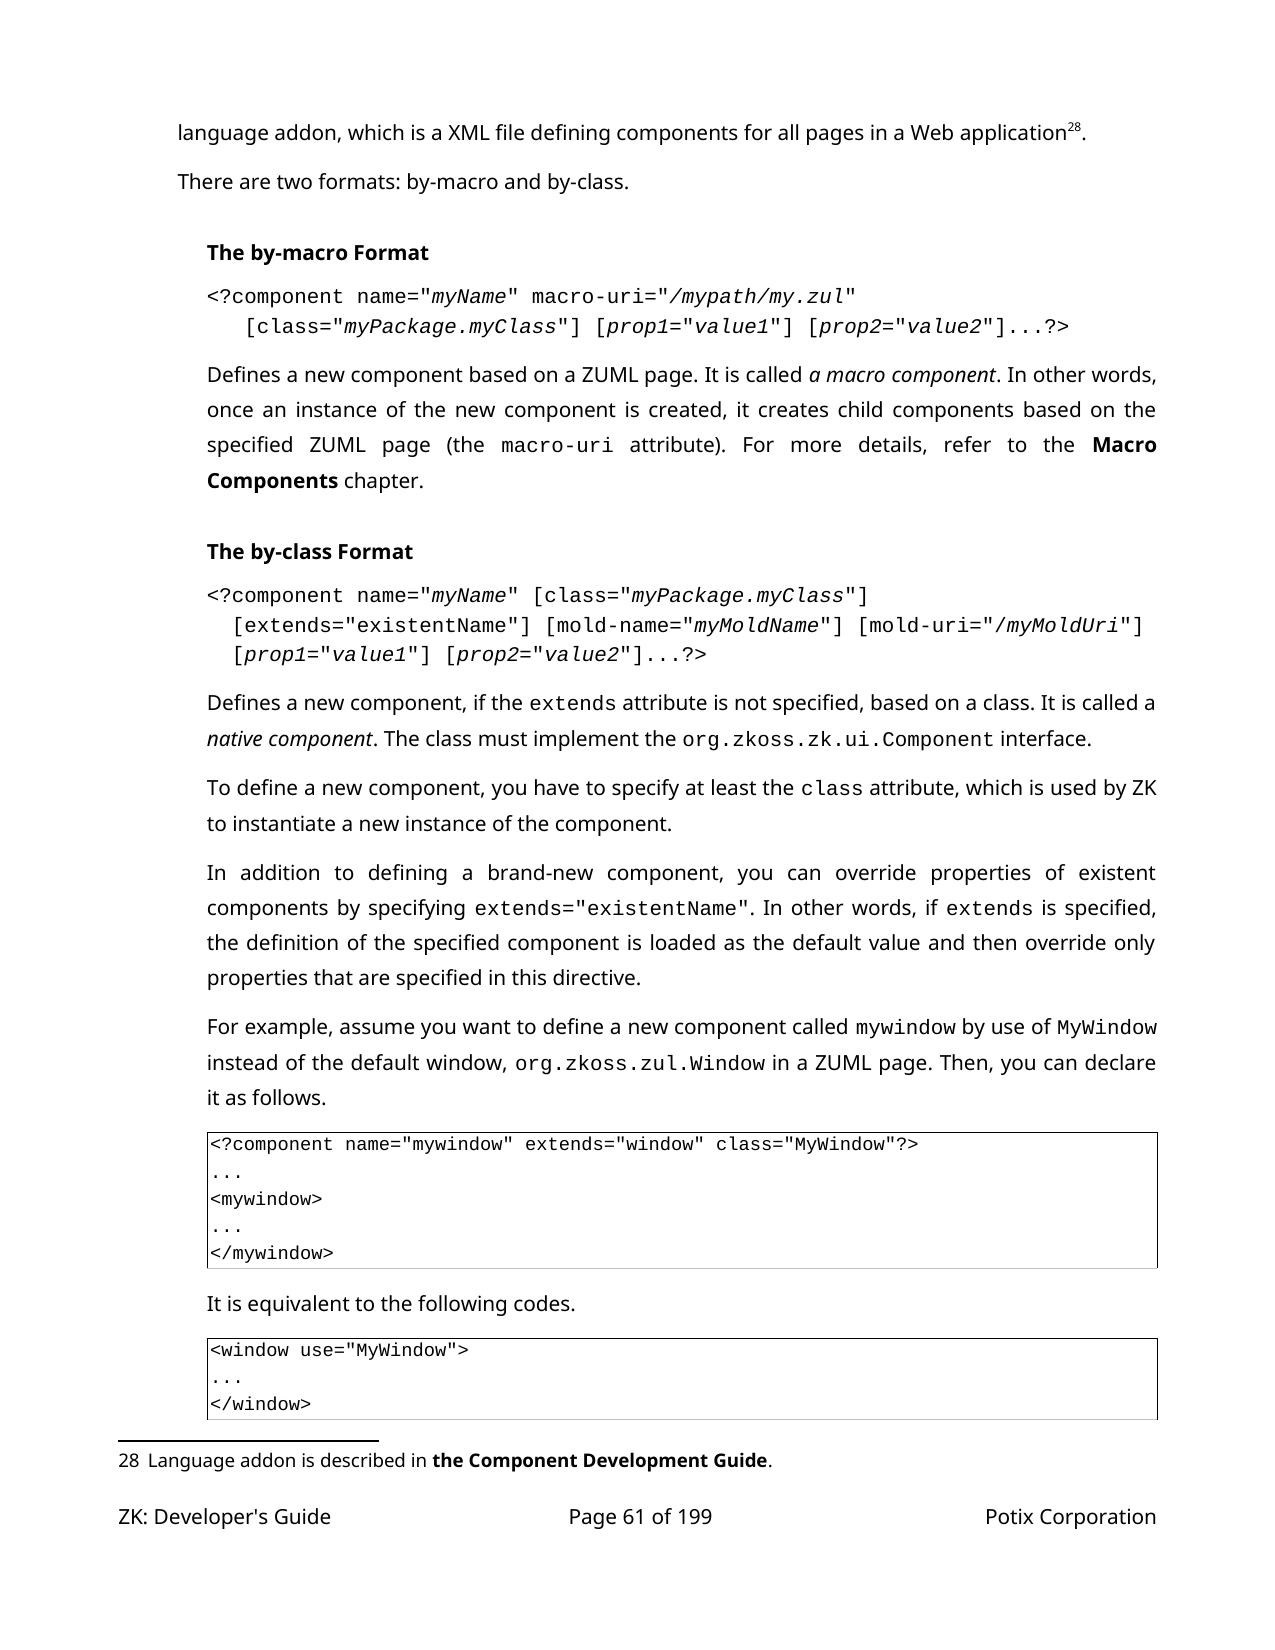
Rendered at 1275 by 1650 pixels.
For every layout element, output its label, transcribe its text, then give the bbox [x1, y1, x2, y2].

text Language addon is described in the Component Development Guide. [118, 1447, 1157, 1473]
text In addition to defining a brand-new component, you can override properties of existent components by specifying extends="existentName". In other words, if extends is specified, the definition of the specified component is loaded as the default value and then override only properties that are specified in this directive. [207, 858, 1157, 992]
text <?component name="myName" macro-uri="/mypath/my.zul" [class="myPackage.myClass"] [prop1="value1"] [prop2="value2"]...?> [207, 287, 1157, 339]
text <mywindow> [208, 1187, 1157, 1211]
text <?component name="mywindow" extends="window" class="MyWindow"?> [208, 1133, 1157, 1157]
text ... [208, 1159, 1157, 1184]
text <window use="MyWindow"> [208, 1339, 1157, 1362]
text Defines a new component, if the extends attribute is not specified, based on a class. It is called a native component. The class must implement the org.zkoss.zk.ui.Component interface. [207, 688, 1157, 753]
text For example, assume you want to define a new component called mywindow by use of MyWindow instead of the default window, org.zkoss.zul.Window in a ZUML page. Then, you can declare it as follows. [207, 1012, 1157, 1112]
text ... [208, 1365, 1157, 1389]
text There are two formats: by-macro and by-class. [177, 167, 1157, 195]
text </window> [208, 1392, 1157, 1419]
subtitle The by-class Format [207, 537, 1157, 565]
text </mywindow> [208, 1241, 1157, 1268]
text language addon, which is a XML file defining components for all pages in a Web application. [177, 118, 1157, 146]
subtitle The by-macro Format [207, 238, 1157, 266]
text <?component name="myName" [class="myPackage.myClass"] [extends="existentName"] [mold-name="myMoldName"] [mold-uri="/myMoldUri"] [prop1="value1"] [prop2="value2"]...?> [207, 586, 1157, 668]
text It is equivalent to the following codes. [207, 1289, 1157, 1317]
text To define a new component, you have to specify at least the class attribute, which is used by ZK to instantiate a new instance of the component. [207, 773, 1157, 837]
text Defines a new component based on a ZUML page. It is called a macro component. In other words, once an instance of the new component is created, it creates child components based on the specified ZUML page (the macro-uri attribute). For more details, refer to the Macro Components chapter. [207, 360, 1157, 494]
text ... [208, 1214, 1157, 1238]
